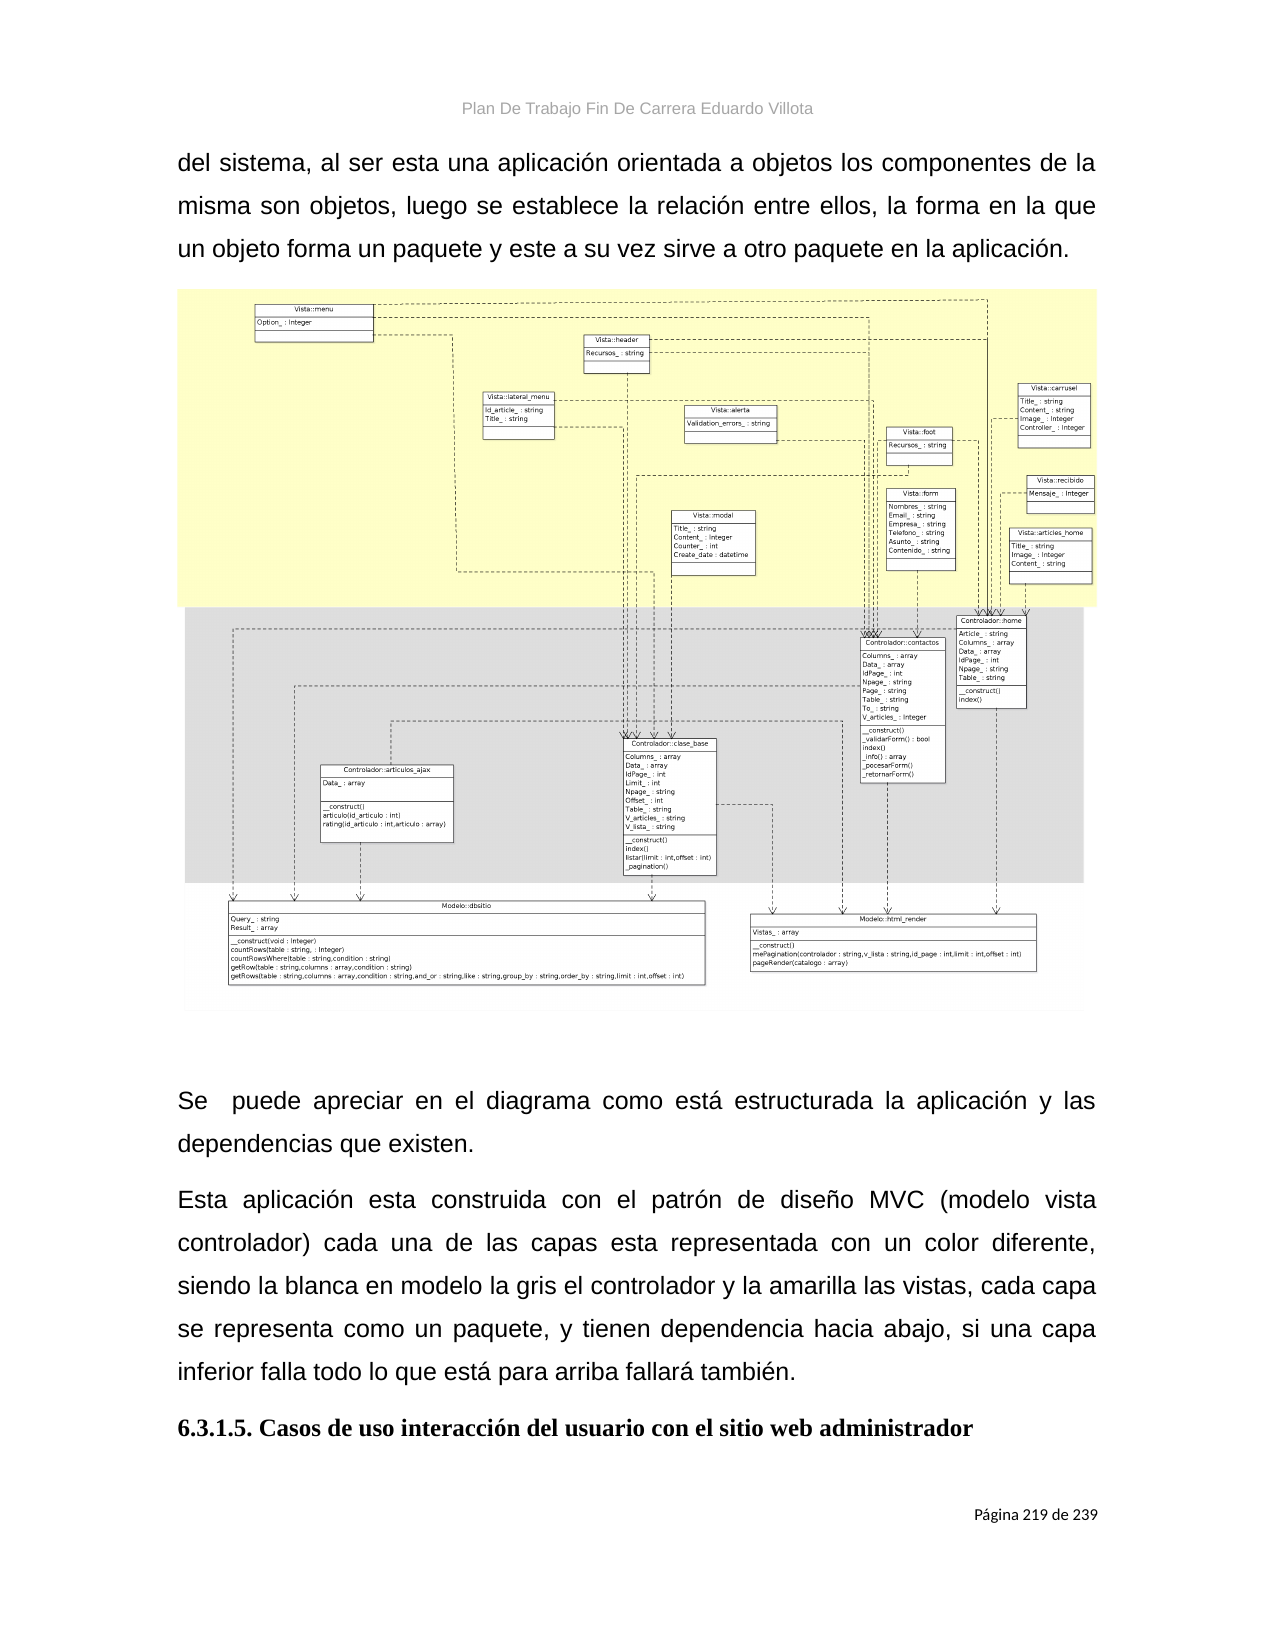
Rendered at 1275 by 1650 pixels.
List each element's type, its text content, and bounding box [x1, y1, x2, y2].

text Esta aplicación esta construida con el patrón de diseño MVC (modelo vista controlador) cada una de las capas esta representada con un color diferente, siendo la blanca en modelo la gris el controlador y la amarilla las vistas, cada capa se representa como un paquete, y tienen dependencia hacia abajo, si una capa inferior falla todo lo que está para arriba fallará también. [177, 1184, 1098, 1386]
text Se puede apreciar en el diagrama como está estructurada la aplicación y las dependencias que existen. [177, 1086, 1098, 1158]
text del sistema, al ser esta una aplicación orientada a objetos los componentes de la misma son objetos, luego se establece la relación entre ellos, la forma en la que un objeto forma un paquete y este a su vez sirve a otro paquete en la aplicación. [177, 148, 1098, 263]
picture [177, 289, 1098, 1016]
text 6.3.1.5. Casos de uso interacción del usuario con el sitio web administrador [177, 1413, 1098, 1441]
